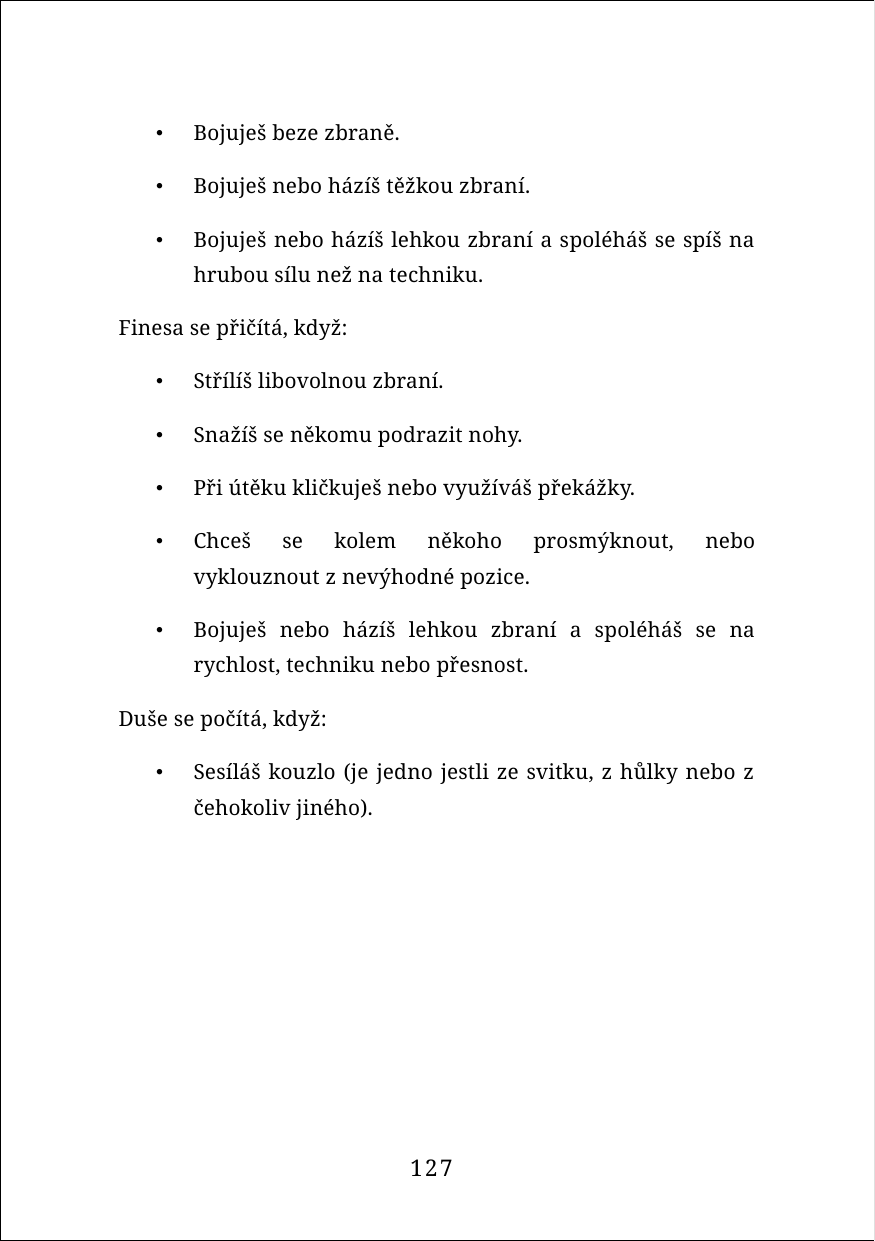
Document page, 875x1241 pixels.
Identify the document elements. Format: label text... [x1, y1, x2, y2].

list Snažíš se někomu podrazit nohy. [156, 420, 756, 448]
list Sesíláš kouzlo (je jedno jestli ze svitku, z hůlky nebo z čehokoliv jiného). [156, 757, 756, 821]
list Chceš se kolem někoho prosmýknout, nebo vyklouznout z nevýhodné pozice. [156, 526, 756, 590]
list Střílíš libovolnou zbraní. [156, 367, 756, 395]
text Finesa se přičítá, když: [118, 313, 756, 342]
list Při útěku kličkuješ nebo využíváš překážky. [156, 473, 756, 502]
list Bojuješ nebo házíš lehkou zbraní a spoléháš se na rychlost, techniku nebo přesnost. [156, 615, 756, 679]
list Bojuješ nebo házíš lehkou zbraní a spoléháš se spíš na hrubou sílu než na techniku. [156, 225, 756, 289]
list Bojuješ nebo házíš těžkou zbraní. [156, 171, 756, 200]
text Duše se počítá, když: [118, 704, 756, 732]
list Bojuješ beze zbraně. [156, 118, 756, 147]
